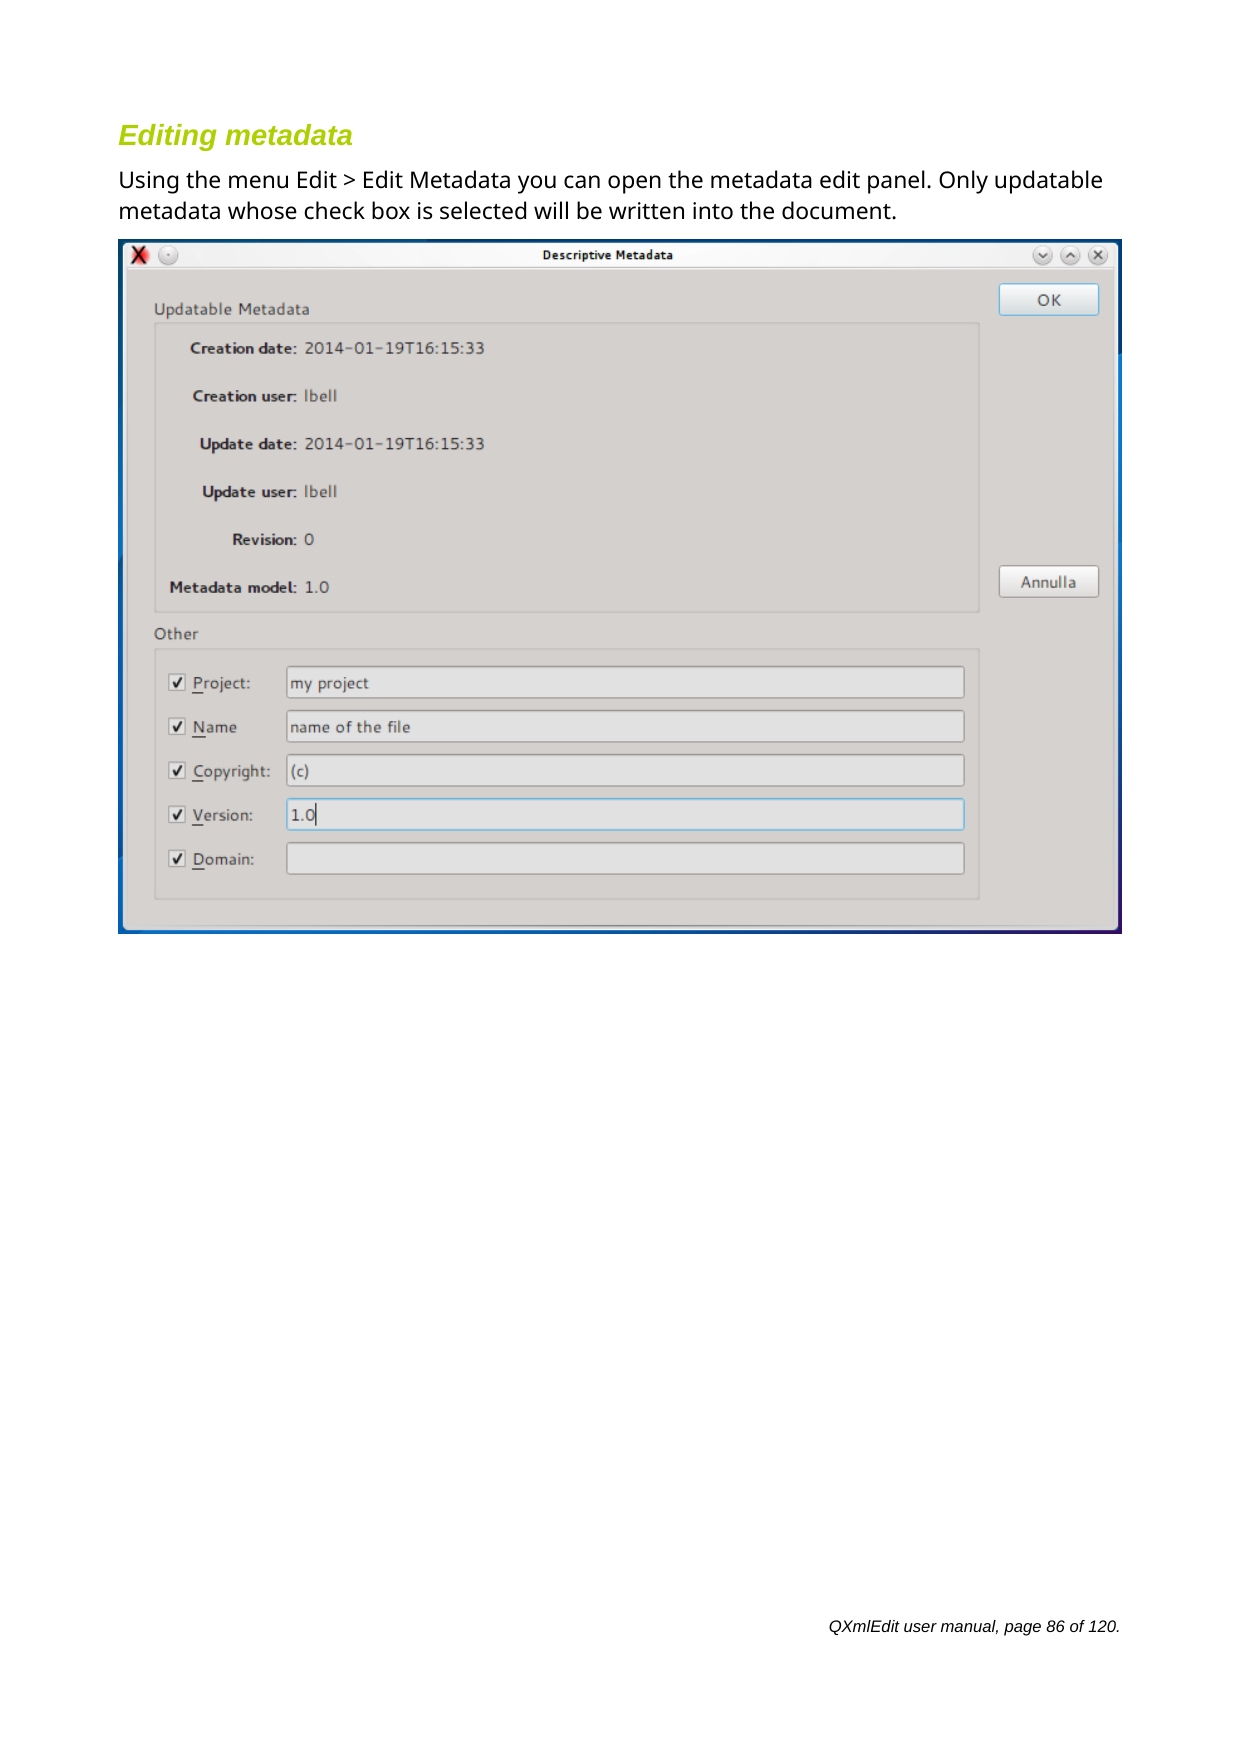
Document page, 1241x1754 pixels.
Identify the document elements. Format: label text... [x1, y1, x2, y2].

subtitle Editing metadata [118, 118, 1122, 152]
picture [118, 239, 1122, 934]
text Using the menu Edit > Edit Metadata you can open the metadata edit panel. Only updatable metadata whose check box is selected will be written into the document. [118, 164, 1122, 227]
